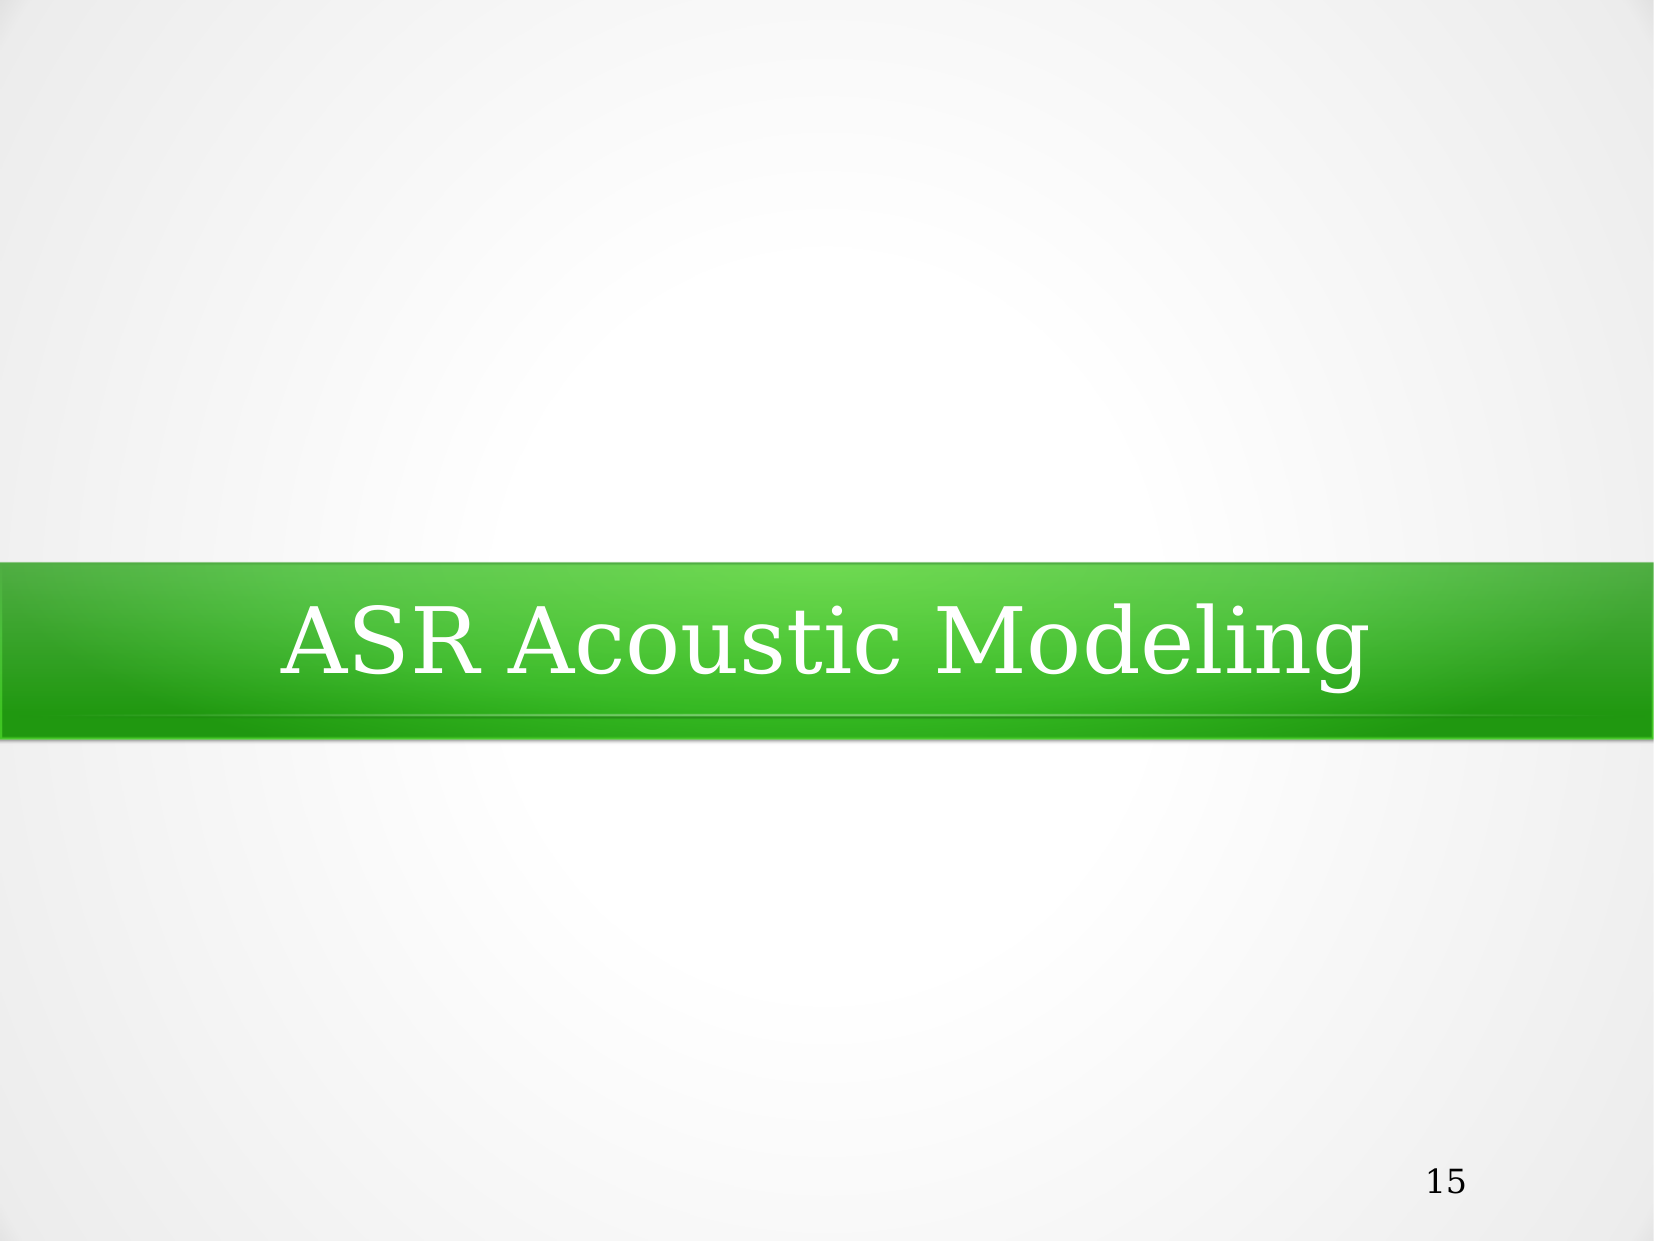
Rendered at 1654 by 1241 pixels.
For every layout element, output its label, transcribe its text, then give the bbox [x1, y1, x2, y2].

picture [0, 0, 1654, 1241]
title ASR Acoustic Modeling [82, 578, 1571, 715]
